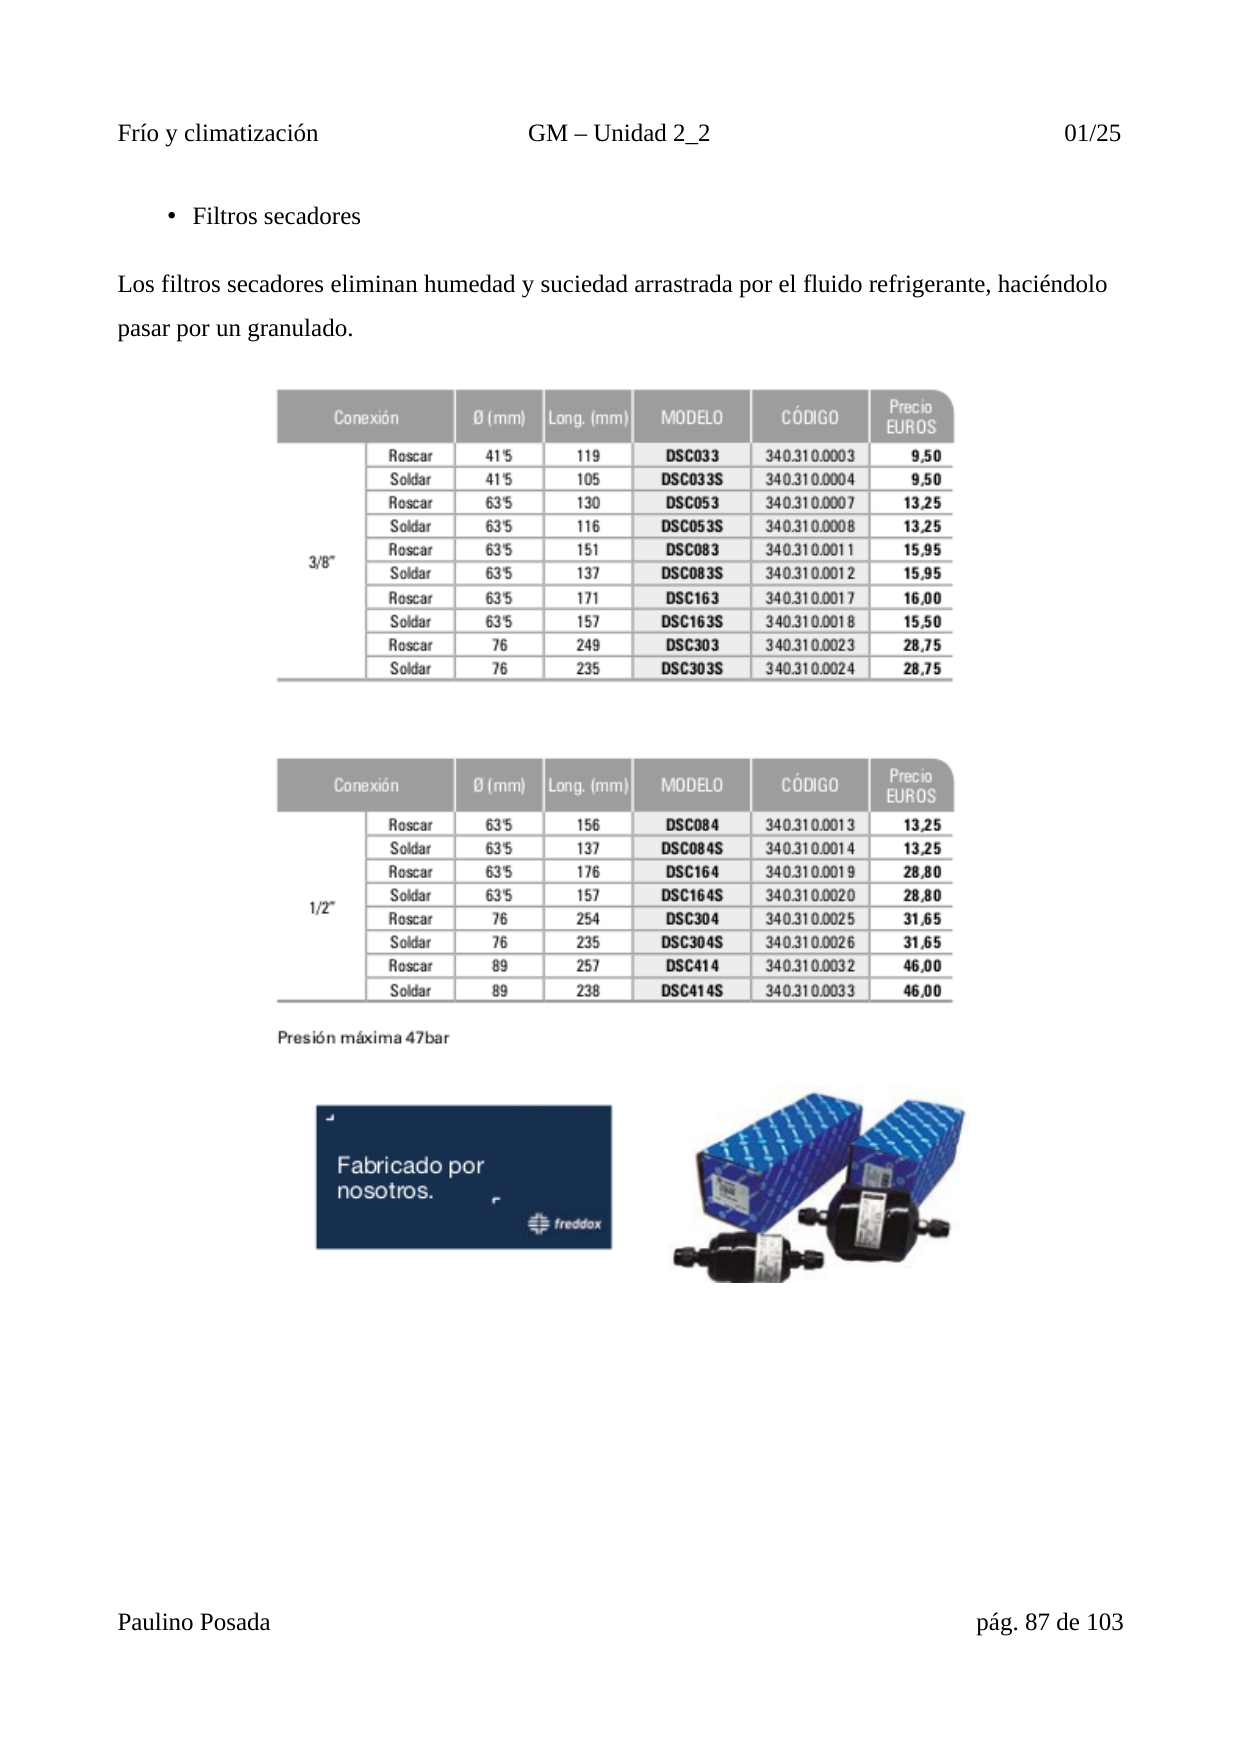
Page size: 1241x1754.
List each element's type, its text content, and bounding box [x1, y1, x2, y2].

picture [270, 368, 971, 1283]
text Los filtros secadores eliminan humedad y suciedad arrastrada por el fluido refrigerante, haciéndolo pasar por un granulado. [117, 269, 1123, 341]
list Filtros secadores [167, 201, 1123, 230]
